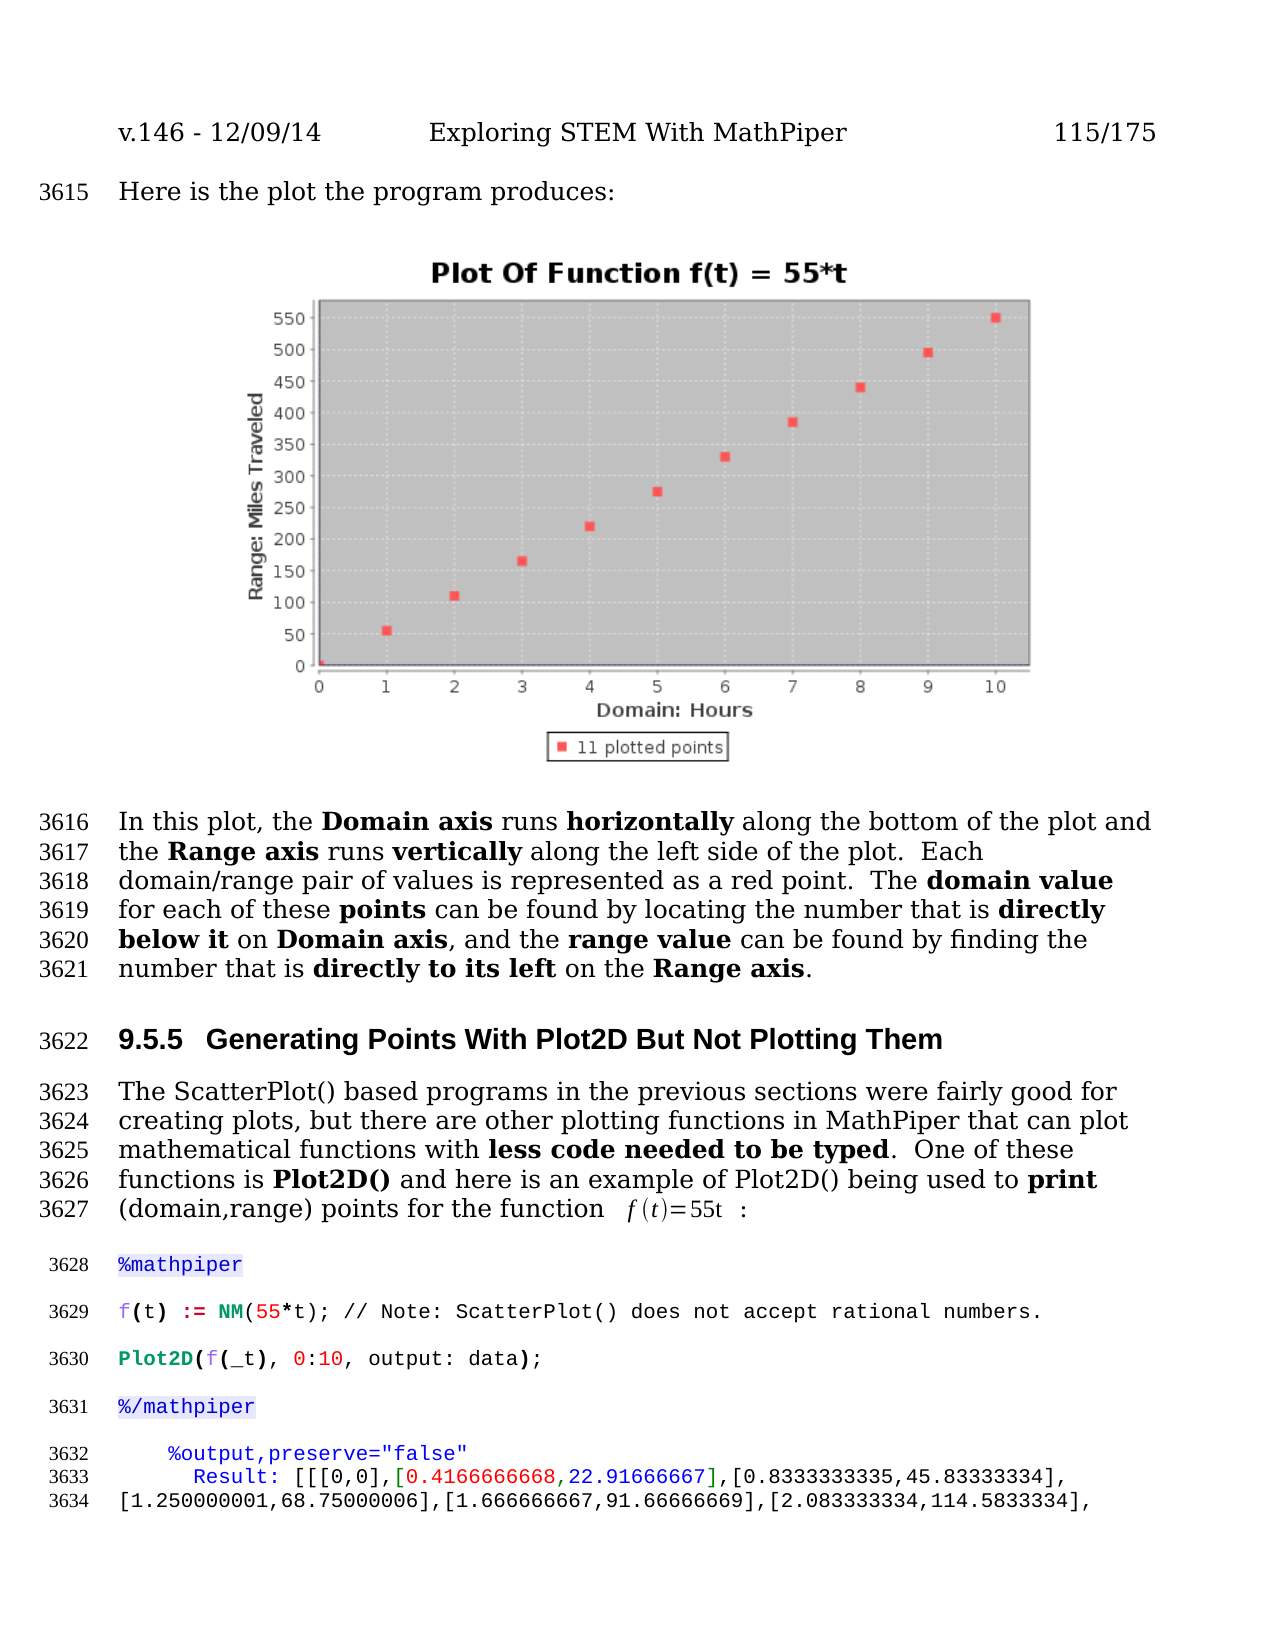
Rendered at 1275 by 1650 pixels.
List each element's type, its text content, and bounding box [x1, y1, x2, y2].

picture [230, 256, 1046, 763]
text %output,preserve="false" [118, 1443, 1157, 1467]
text Result: [[[0,0],[0.4166666668,22.91666667],[0.8333333335,45.83333334],[1.250000001,68.75000006],[1.666666667,91.66666669],[2.083333334,114.5833334], [118, 1467, 1157, 1514]
text Here is the plot the program produces: [118, 177, 1157, 206]
text Plot2D(f(_t), 0:10, output: data); [118, 1348, 1157, 1372]
text %/mathpiper [118, 1396, 1157, 1419]
text f(t) := NM(55*t); // Note: ScatterPlot() does not accept rational numbers. [118, 1301, 1157, 1325]
text The ScatterPlot() based programs in the previous sections were fairly good for creating plots, but there are other plotting functions in MathPiper that can plot mathematical functions with less code needed to be typed. One of these functions is Plot2D() and here is an example of Plot2D() being used to print (domain,range) points for the function: [118, 1077, 1157, 1224]
subtitle Generating Points With Plot2D But Not Plotting Them [118, 1022, 1157, 1056]
text In this plot, the Domain axis runs horizontally along the bottom of the plot and the Range axis runs vertically along the left side of the plot. Each domain/range pair of values is represented as a red point. The domain value for each of these points can be found by locating the number that is directly below it on Domain axis, and the range value can be found by finding the number that is directly to its left on the Range axis. [118, 807, 1157, 983]
text %mathpiper [118, 1254, 1157, 1277]
